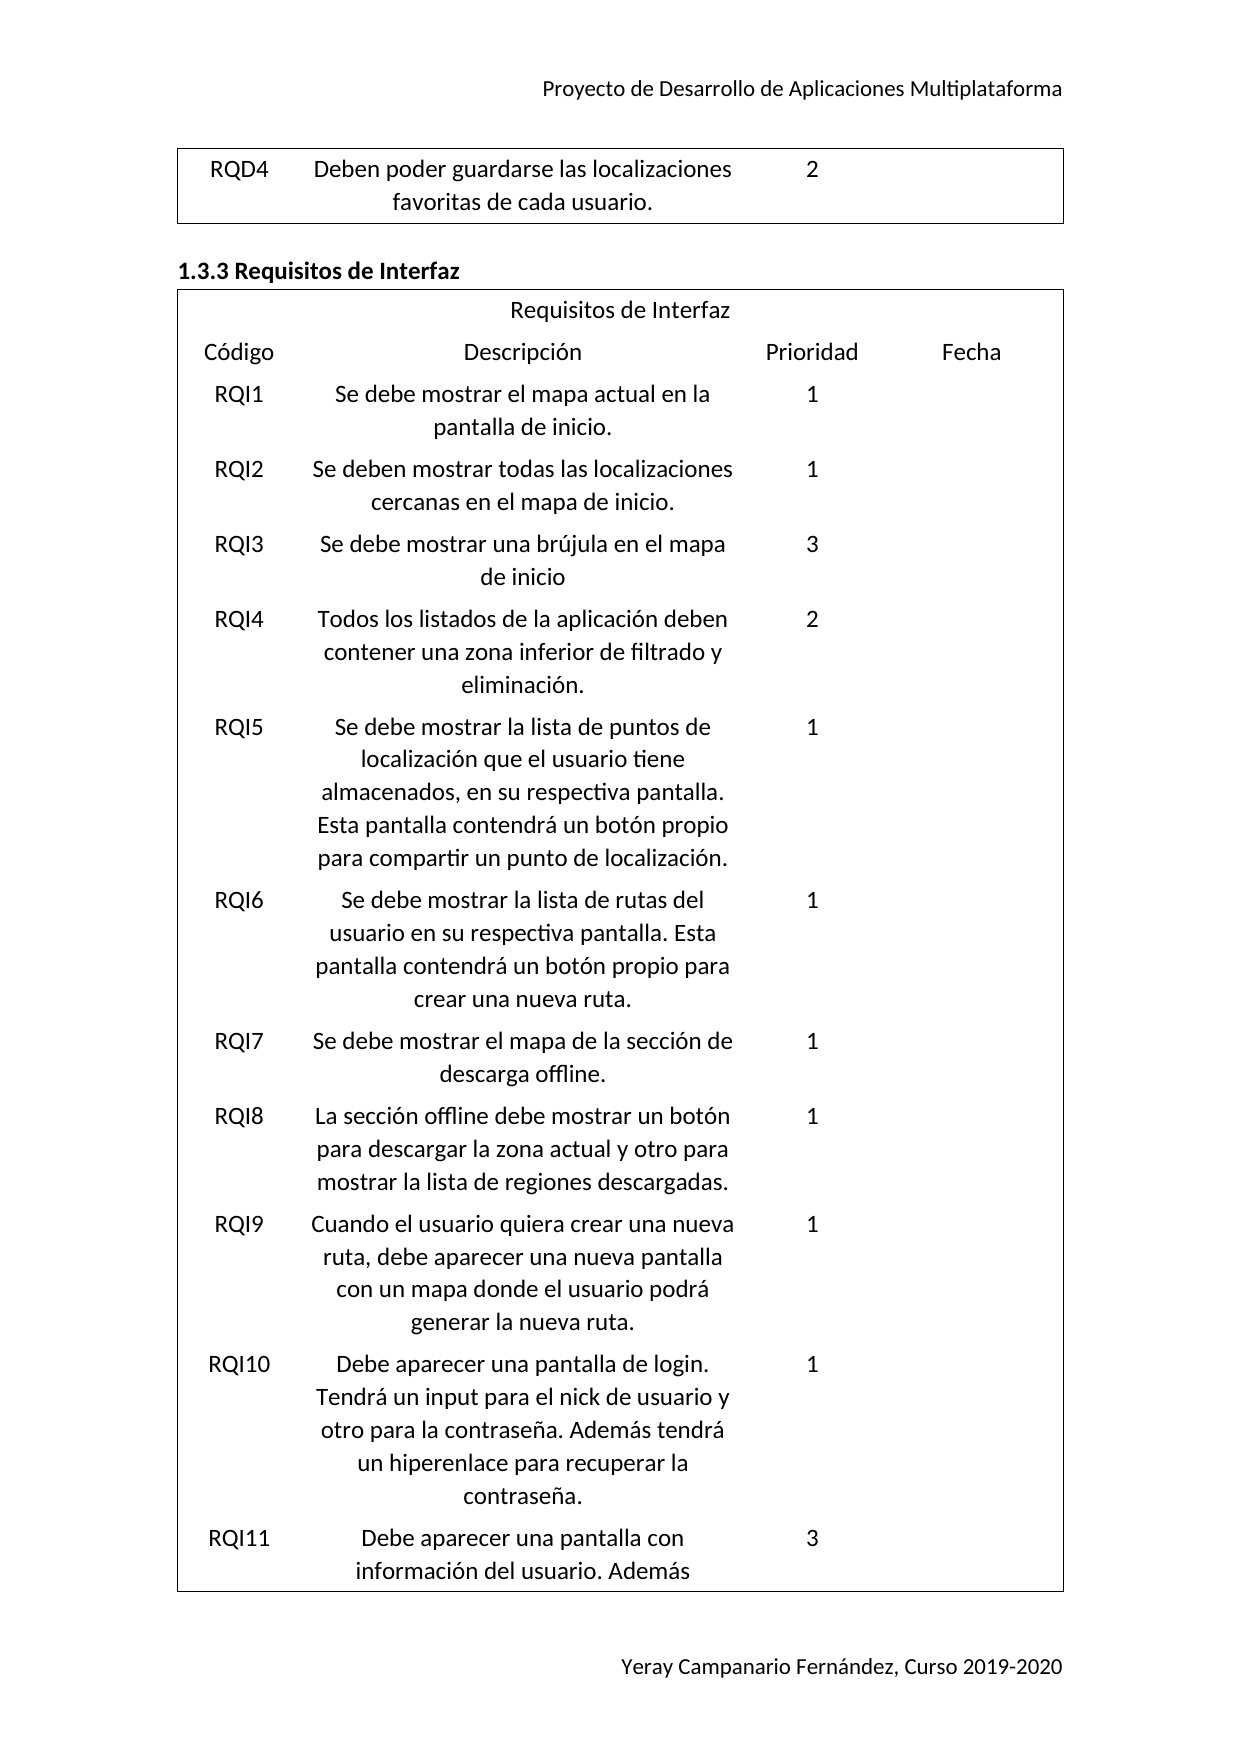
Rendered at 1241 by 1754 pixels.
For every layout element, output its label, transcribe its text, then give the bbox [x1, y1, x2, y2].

table_cell Prioridad [745, 331, 880, 372]
table_cell Se debe mostrar el mapa actual en la pantalla de inicio. [301, 373, 745, 447]
table_cell [880, 1019, 1063, 1094]
table_cell [880, 1202, 1063, 1343]
table_cell 1 [745, 448, 880, 522]
table_cell 1 [745, 1019, 880, 1094]
table_cell [880, 522, 1063, 597]
table_cell 3 [745, 522, 880, 597]
table_cell Se debe mostrar una brújula en el mapa de inicio [301, 522, 745, 597]
table_cell [880, 1094, 1063, 1202]
table_cell Debe aparecer una pantalla con información del usuario. Además [301, 1516, 745, 1591]
table_cell RQD4 [178, 149, 301, 222]
table_cell [880, 705, 1063, 879]
table_cell Debe aparecer una pantalla de login. Tendrá un input para el nick de usuario y otro para la contraseña. Además tendrá un hiperenlace para recuperar la contraseña. [301, 1343, 745, 1516]
table_cell [880, 1343, 1063, 1516]
table_cell [880, 373, 1063, 447]
table_cell RQI10 [178, 1343, 301, 1516]
table_cell 1 [745, 1202, 880, 1343]
table_cell 1 [745, 1094, 880, 1202]
table_cell RQI3 [178, 522, 301, 597]
table_cell [880, 149, 1063, 222]
table_cell RQI7 [178, 1019, 301, 1094]
table_cell 1 [745, 879, 880, 1019]
table_cell RQI11 [178, 1516, 301, 1591]
table_cell 1 [745, 373, 880, 447]
table_cell [880, 1516, 1063, 1591]
table_cell RQI6 [178, 879, 301, 1019]
table_cell 1 [745, 1343, 880, 1516]
table_cell [880, 448, 1063, 522]
table_cell Se debe mostrar el mapa de la sección de descarga offline. [301, 1019, 745, 1094]
table_cell Se debe mostrar la lista de rutas del usuario en su respectiva pantalla. Esta pantalla contendrá un botón propio para crear una nueva ruta. [301, 879, 745, 1019]
table_cell RQI1 [178, 373, 301, 447]
table_cell Deben poder guardarse las localizaciones favoritas de cada usuario. [301, 149, 745, 222]
table_cell [880, 597, 1063, 705]
table_cell Código [178, 331, 301, 372]
table_cell Fecha [880, 331, 1063, 372]
table_cell 2 [745, 597, 880, 705]
table_cell Todos los listados de la aplicación deben contener una zona inferior de filtrado y eliminación. [301, 597, 745, 705]
table_cell Se debe mostrar la lista de puntos de localización que el usuario tiene almacenados, en su respectiva pantalla. Esta pantalla contendrá un botón propio para compartir un punto de localización. [301, 705, 745, 879]
table_cell RQI8 [178, 1094, 301, 1202]
table_header Requisitos de Interfaz [178, 290, 1063, 331]
table_cell [880, 879, 1063, 1019]
table_cell 1 [745, 705, 880, 879]
table_cell La sección offline debe mostrar un botón para descargar la zona actual y otro para mostrar la lista de regiones descargadas. [301, 1094, 745, 1202]
table_cell Descripción [301, 331, 745, 372]
table_cell RQI9 [178, 1202, 301, 1343]
table_cell 3 [745, 1516, 880, 1591]
table_cell RQI5 [178, 705, 301, 879]
table_cell RQI2 [178, 448, 301, 522]
table_cell Cuando el usuario quiera crear una nueva ruta, debe aparecer una nueva pantalla con un mapa donde el usuario podrá generar la nueva ruta. [301, 1202, 745, 1343]
table_cell Se deben mostrar todas las localizaciones cercanas en el mapa de inicio. [301, 448, 745, 522]
table_cell RQI4 [178, 597, 301, 705]
text 1.3.3 Requisitos de Interfaz [177, 256, 1063, 286]
table_cell 2 [745, 149, 880, 222]
